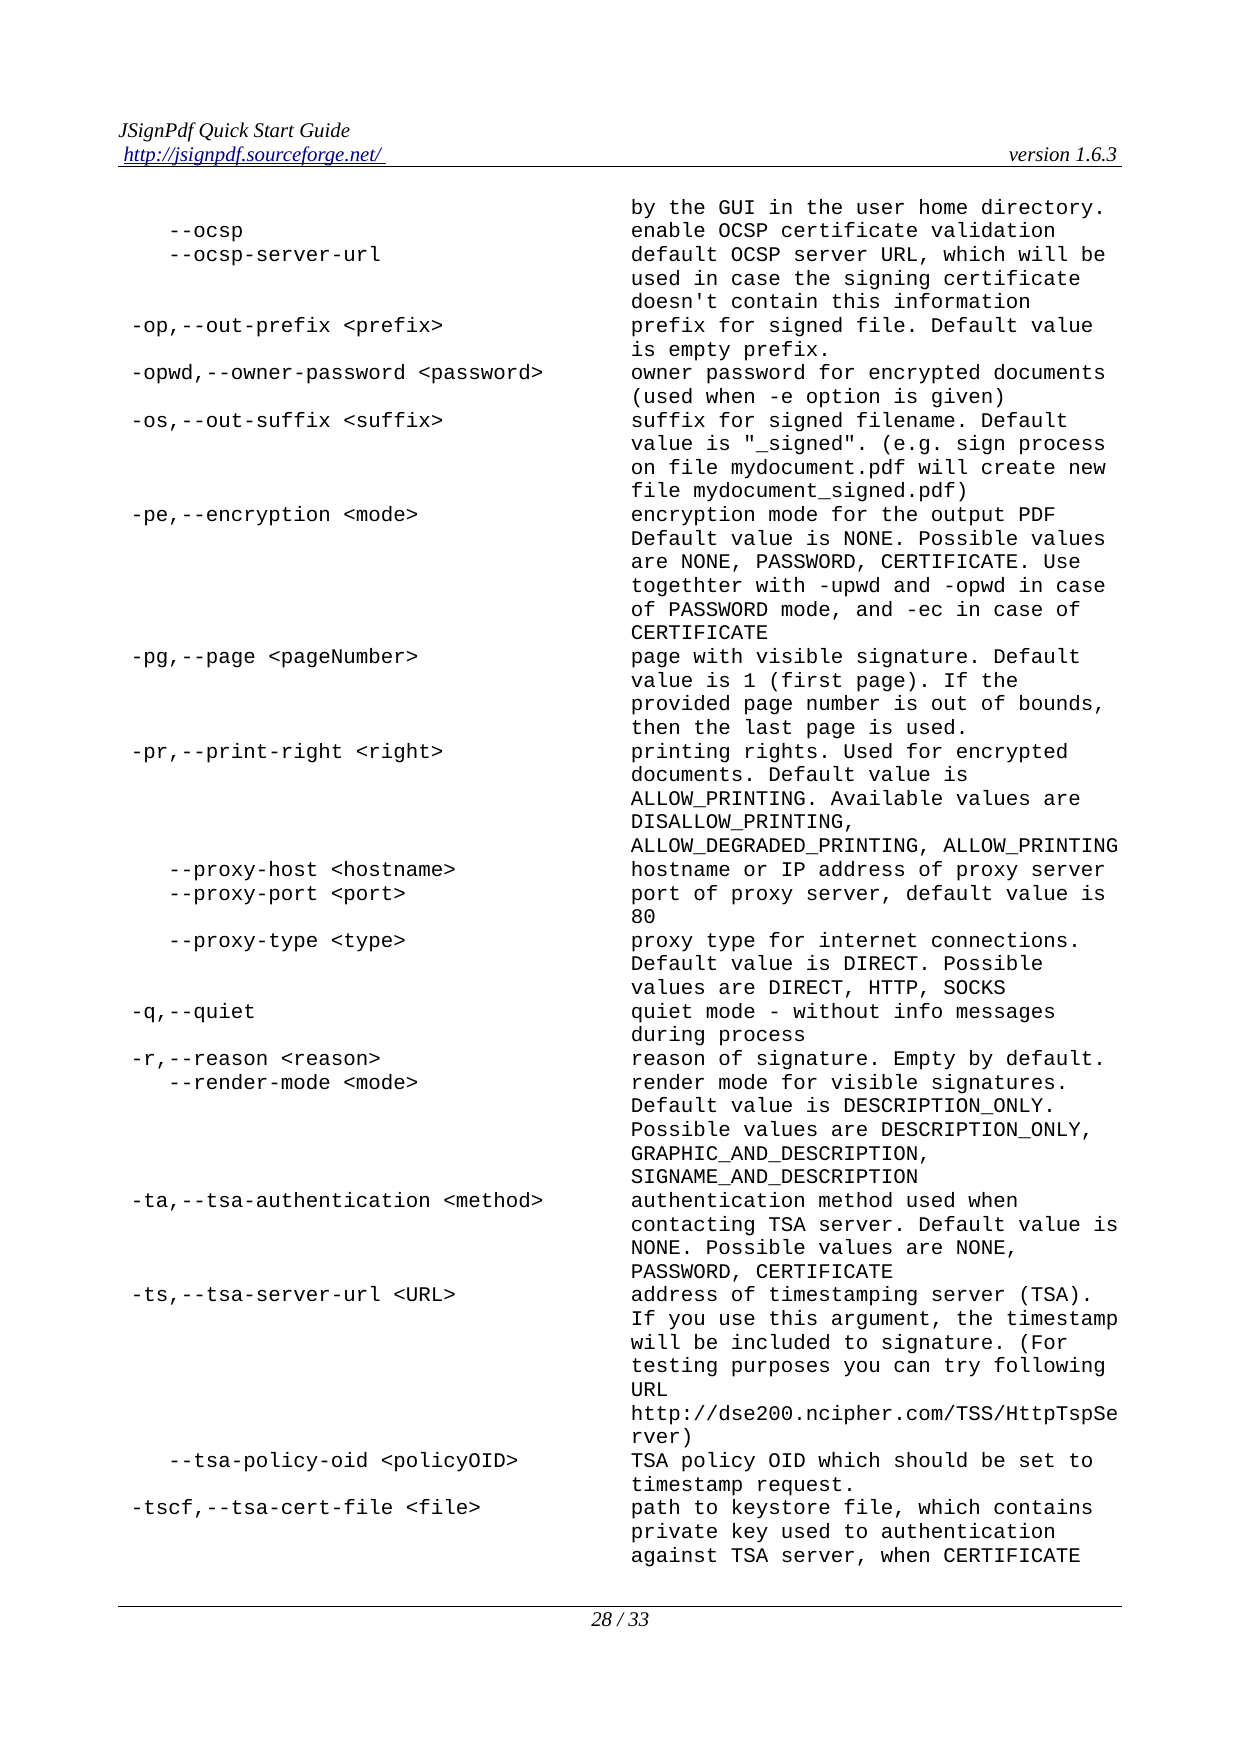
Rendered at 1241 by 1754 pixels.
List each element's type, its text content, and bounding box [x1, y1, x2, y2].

text timestamp request. [118, 1474, 1122, 1497]
text value is 1 (first page). If the [118, 670, 1122, 693]
text -r,--reason <reason> reason of signature. Empty by default. [118, 1048, 1122, 1072]
text If you use this argument, the timestamp [118, 1308, 1122, 1332]
text during process [118, 1024, 1122, 1048]
text Default value is DIRECT. Possible [118, 953, 1122, 977]
text -ta,--tsa-authentication <method> authentication method used when [118, 1190, 1122, 1213]
text --ocsp-server-url default OCSP server URL, which will be [118, 244, 1122, 268]
text Default value is DESCRIPTION_ONLY. [118, 1095, 1122, 1119]
text of PASSWORD mode, and -ec in case of [118, 599, 1122, 622]
text file mydocument_signed.pdf) [118, 481, 1122, 504]
text -pe,--encryption <mode> encryption mode for the output PDF [118, 504, 1122, 528]
text on file mydocument.pdf will create new [118, 457, 1122, 481]
text is empty prefix. [118, 339, 1122, 362]
text 80 [118, 906, 1122, 930]
text -op,--out-prefix <prefix> prefix for signed file. Default value [118, 315, 1122, 339]
text NONE. Possible values are NONE, [118, 1237, 1122, 1261]
text will be included to signature. (For [118, 1332, 1122, 1355]
text -opwd,--owner-password <password> owner password for encrypted documents [118, 362, 1122, 386]
text --proxy-type <type> proxy type for internet connections. [118, 930, 1122, 953]
text SIGNAME_AND_DESCRIPTION [118, 1166, 1122, 1190]
text doesn't contain this information [118, 291, 1122, 315]
text --proxy-port <port> port of proxy server, default value is [118, 882, 1122, 906]
text rver) [118, 1426, 1122, 1450]
text togethter with -upwd and -opwd in case [118, 575, 1122, 599]
text provided page number is out of bounds, [118, 693, 1122, 717]
text http://dse200.ncipher.com/TSS/HttpTspSe [118, 1403, 1122, 1426]
text by the GUI in the user home directory. [118, 197, 1122, 220]
text --proxy-host <hostname> hostname or IP address of proxy server [118, 859, 1122, 882]
text (used when -e option is given) [118, 386, 1122, 409]
text value is "_signed". (e.g. sign process [118, 433, 1122, 457]
text values are DIRECT, HTTP, SOCKS [118, 977, 1122, 1001]
text --ocsp enable OCSP certificate validation [118, 220, 1122, 244]
text testing purposes you can try following [118, 1355, 1122, 1379]
text -pg,--page <pageNumber> page with visible signature. Default [118, 646, 1122, 670]
text -tscf,--tsa-cert-file <file> path to keystore file, which contains [118, 1497, 1122, 1521]
text URL [118, 1379, 1122, 1403]
text CERTIFICATE [118, 622, 1122, 646]
text -ts,--tsa-server-url <URL> address of timestamping server (TSA). [118, 1284, 1122, 1308]
text GRAPHIC_AND_DESCRIPTION, [118, 1143, 1122, 1166]
text --tsa-policy-oid <policyOID> TSA policy OID which should be set to [118, 1450, 1122, 1474]
text ALLOW_PRINTING. Available values are [118, 788, 1122, 812]
text -os,--out-suffix <suffix> suffix for signed filename. Default [118, 409, 1122, 433]
text Possible values are DESCRIPTION_ONLY, [118, 1119, 1122, 1143]
text PASSWORD, CERTIFICATE [118, 1261, 1122, 1284]
text documents. Default value is [118, 764, 1122, 788]
text -q,--quiet quiet mode - without info messages [118, 1001, 1122, 1024]
text used in case the signing certificate [118, 268, 1122, 291]
text -pr,--print-right <right> printing rights. Used for encrypted [118, 741, 1122, 764]
text Default value is NONE. Possible values [118, 528, 1122, 551]
text DISALLOW_PRINTING, [118, 812, 1122, 835]
text private key used to authentication [118, 1521, 1122, 1544]
text against TSA server, when CERTIFICATE [118, 1544, 1122, 1568]
text then the last page is used. [118, 717, 1122, 741]
text ALLOW_DEGRADED_PRINTING, ALLOW_PRINTING [118, 835, 1122, 859]
text contacting TSA server. Default value is [118, 1213, 1122, 1237]
text are NONE, PASSWORD, CERTIFICATE. Use [118, 551, 1122, 575]
text --render-mode <mode> render mode for visible signatures. [118, 1072, 1122, 1095]
